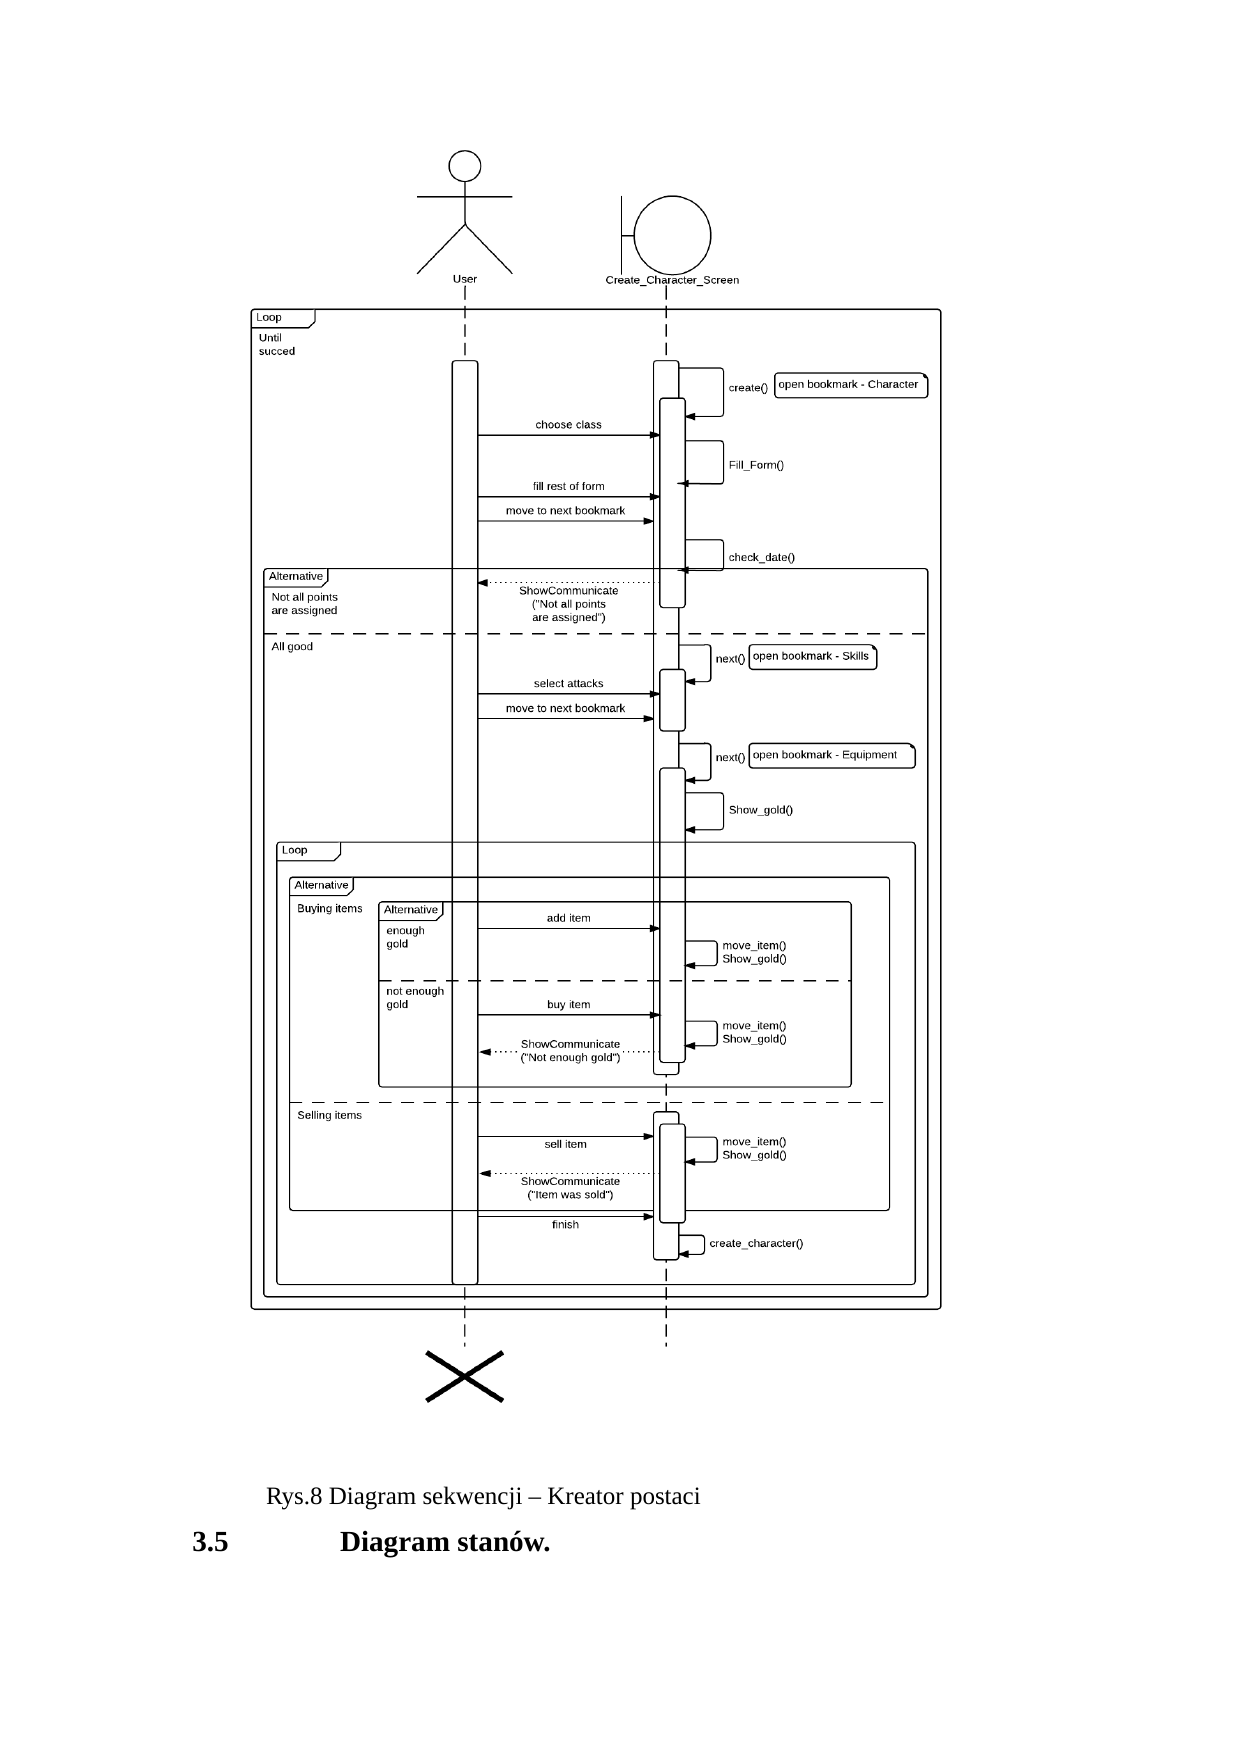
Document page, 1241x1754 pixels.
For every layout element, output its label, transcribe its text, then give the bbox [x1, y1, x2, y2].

text Rys.8 Diagram sekwencji – Kreator postaci [118, 1467, 1122, 1510]
text 3.5 Diagram stanów. [118, 1524, 1122, 1558]
picture [187, 100, 1017, 1467]
